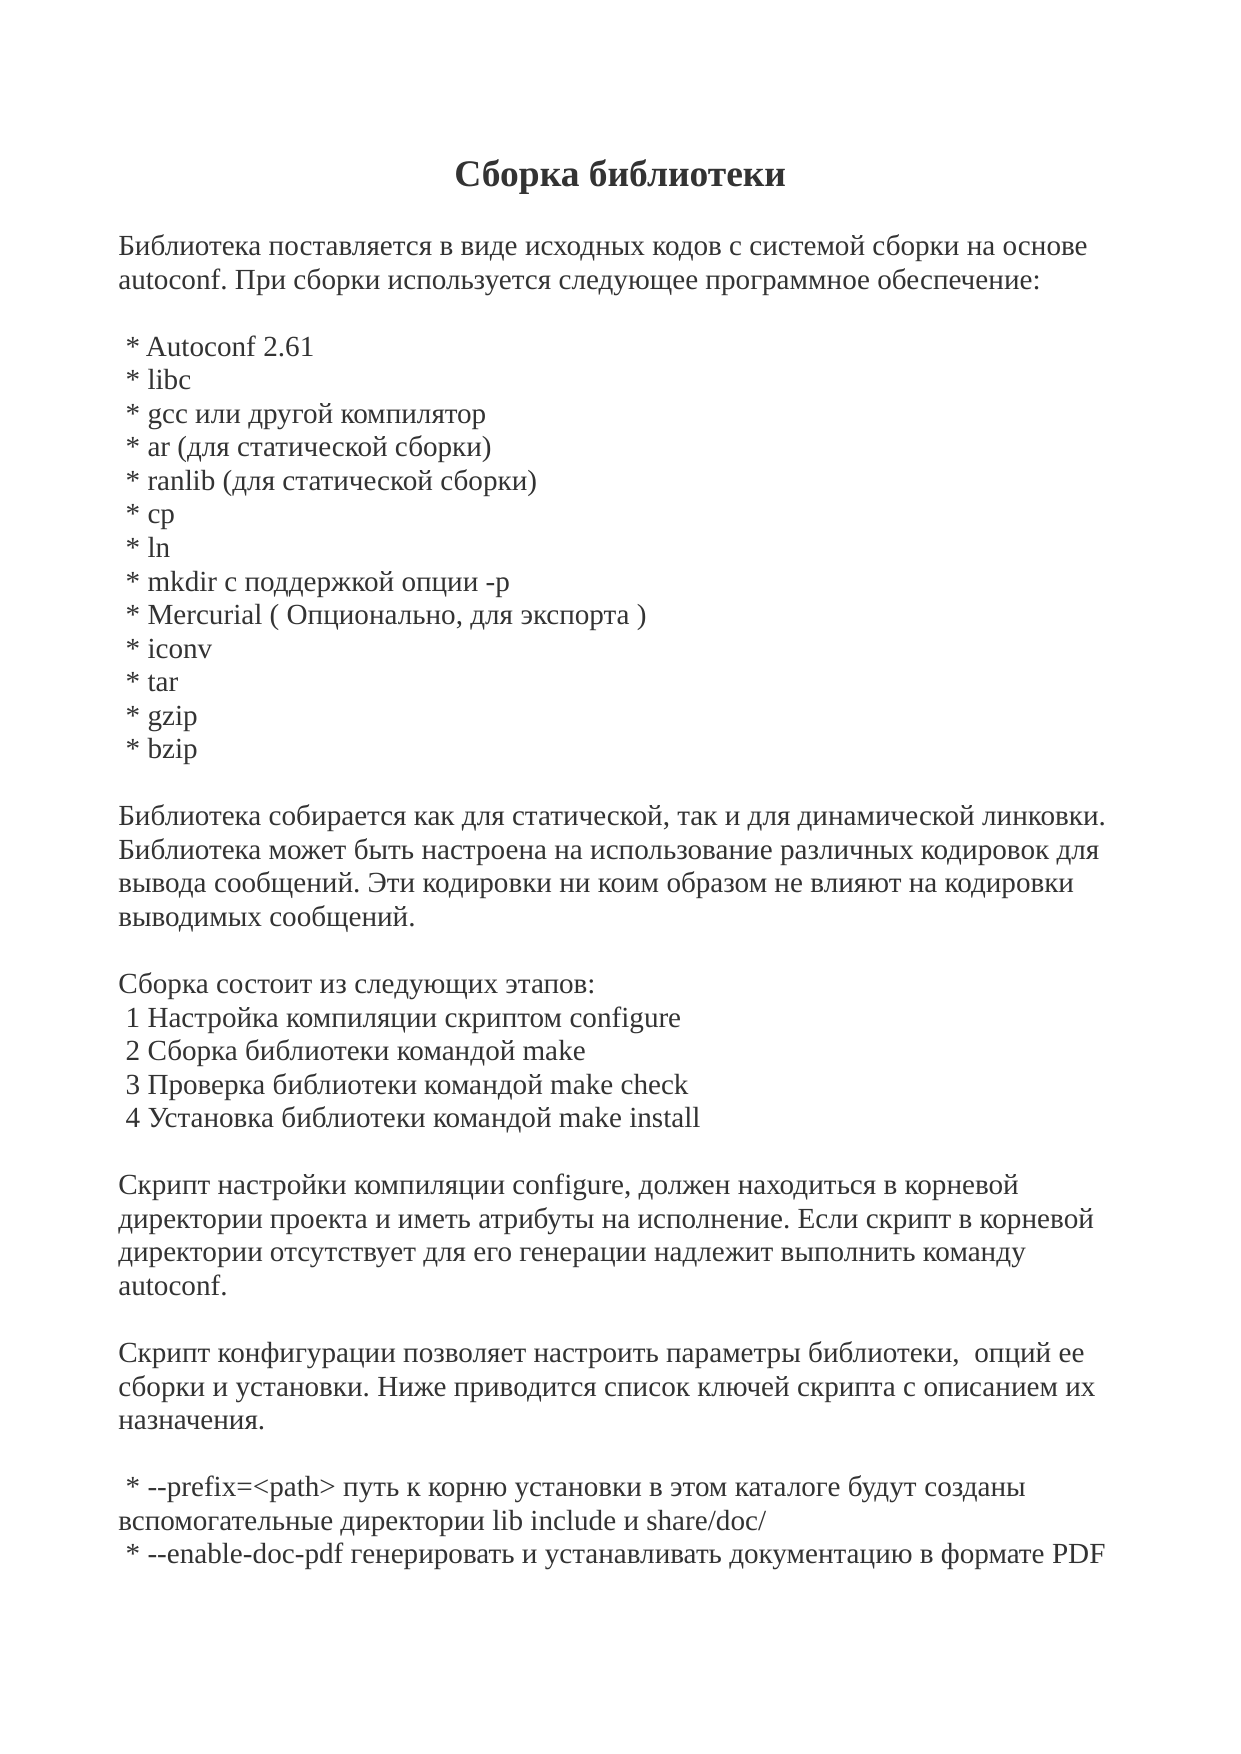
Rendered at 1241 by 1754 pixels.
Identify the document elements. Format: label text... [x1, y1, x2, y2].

text Скрипт настройки компиляции configure, должен находиться в корневой директории проекта и иметь атрибуты на исполнение. Если скрипт в корневой директории отсутствует для его генерации надлежит выполнить команду autoconf. [118, 1167, 1122, 1302]
text * tar [118, 664, 1122, 698]
text * ar (для статической сборки) [118, 429, 1122, 463]
text * ln [118, 530, 1122, 564]
text * --prefix=<path> путь к корню установки в этом каталоге будут созданы вспомогательные директории lib include и share/doc/ [118, 1469, 1122, 1536]
text Библиотека поставляется в виде исходных кодов с системой сборки на основе autoconf. При сборки используется следующее программное обеспечение: [118, 228, 1122, 295]
text Скрипт конфигурации позволяет настроить параметры библиотеки, опций ее сборки и установки. Ниже приводится список ключей скрипта с описанием их назначения. [118, 1335, 1122, 1436]
text * libc [118, 362, 1122, 396]
text 4 Установка библиотеки командой make install [118, 1100, 1122, 1134]
text * mkdir с поддержкой опции -p [118, 564, 1122, 597]
text * ranlib (для статической сборки) [118, 463, 1122, 497]
text * gcc или другой компилятор [118, 396, 1122, 429]
text Сборка состоит из следующих этапов: [118, 966, 1122, 1000]
text Библиотека собирается как для статической, так и для динамической линковки. Библиотека может быть настроена на использование различных кодировок для вывода сообщений. Эти кодировки ни коим образом не влияют на кодировки выводимых сообщений. [118, 798, 1122, 933]
text * Autoconf 2.61 [118, 329, 1122, 362]
text * gzip [118, 698, 1122, 731]
text * --enable-doc-pdf генерировать и устанавливать документацию в формате PDF [118, 1536, 1122, 1570]
text 1 Настройка компиляции скриптом configure [118, 1000, 1122, 1033]
text Сборка библиотеки [118, 152, 1122, 195]
text 2 Сборка библиотеки командой make [118, 1033, 1122, 1067]
text * cp [118, 497, 1122, 530]
text * iconv [118, 631, 1122, 664]
text 3 Проверка библиотеки командой make check [118, 1067, 1122, 1100]
text * Mercurial ( Опционально, для экспорта ) [118, 597, 1122, 631]
text * bzip [118, 731, 1122, 765]
